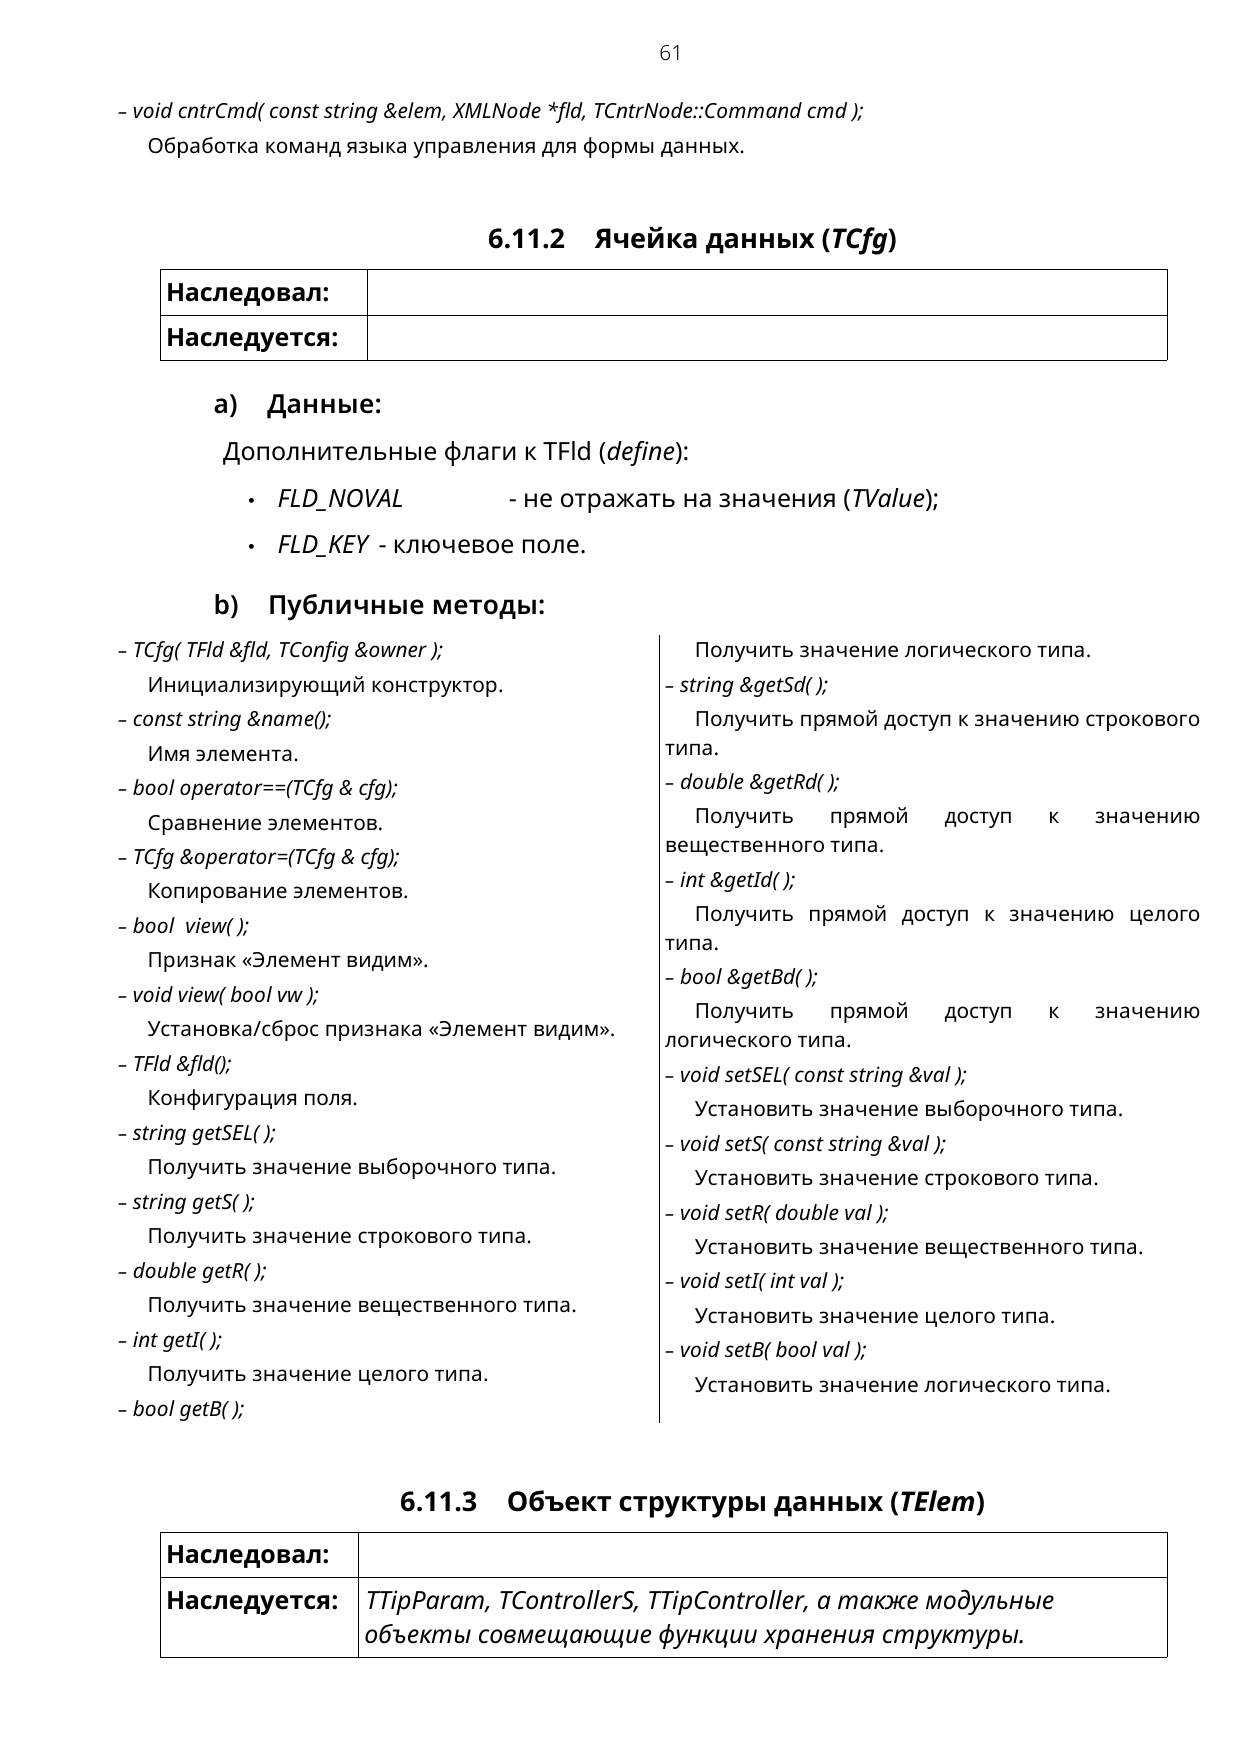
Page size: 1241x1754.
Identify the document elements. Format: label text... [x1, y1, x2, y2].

subtitle Данные: [206, 385, 1201, 422]
table_header [368, 270, 1167, 315]
list void cntrCmd( const string &elem, XMLNode *fld, TCntrNode::Command cmd ); [118, 96, 1201, 125]
text Установить значение целого типа. [665, 1301, 1201, 1329]
list void setSEL( const string &val ); [665, 1059, 1201, 1088]
list void setI( int val ); [665, 1266, 1201, 1295]
table_cell [368, 316, 1167, 360]
list string getS( ); [118, 1187, 653, 1215]
text Установка/сброс признака «Элемент видим». [118, 1014, 653, 1043]
text Копирование элементов. [118, 876, 653, 905]
text Получить значение вещественного типа. [118, 1290, 653, 1319]
text Сравнение элементов. [118, 807, 653, 836]
list string &getSd( ); [665, 669, 1201, 698]
list int getI( ); [118, 1324, 653, 1353]
text Получить значение логического типа. [665, 635, 1201, 663]
list double getR( ); [118, 1256, 653, 1284]
text Инициализирующий конструктор. [118, 669, 653, 698]
text Получить значение строкового типа. [118, 1221, 653, 1250]
text Установить значение строкового типа. [665, 1163, 1201, 1191]
text Дополнительные флаги к TFld (define): [187, 434, 1201, 468]
text Признак «Элемент видим». [118, 945, 653, 974]
table_header Наследовал: [161, 270, 367, 315]
table_cell Наследуется: [161, 316, 367, 360]
list bool operator==(TCfg & cfg); [118, 773, 653, 801]
list TCfg( TFld &fld, TConfig &owner ); [118, 635, 653, 663]
list void setS( const string &val ); [665, 1128, 1201, 1157]
text Установить значение логического типа. [665, 1370, 1201, 1398]
text Получить прямой доступ к значению целого типа. [665, 899, 1201, 956]
text Обработка команд языка управления для формы данных. [118, 131, 1201, 159]
subtitle Публичные методы: [206, 586, 1201, 622]
list void setB( bool val ); [665, 1335, 1201, 1364]
text Установить значение вещественного типа. [665, 1232, 1201, 1260]
list TFld &fld(); [118, 1049, 653, 1077]
subtitle Объект структуры данных (TElem) [177, 1482, 1201, 1519]
table_header [359, 1533, 1167, 1577]
list int &getId( ); [665, 864, 1201, 893]
list bool getB( ); [118, 1393, 653, 1422]
list FLD_KEY - ключевое поле. [248, 527, 1201, 561]
text Получить значение целого типа. [118, 1359, 653, 1388]
text Получить прямой доступ к значению строкового типа. [665, 704, 1201, 761]
table_cell TTipParam, TControllerS, TTipController, а также модульные объекты совмещающие функции хранения структуры. [359, 1578, 1167, 1657]
list TCfg &operator=(TCfg & cfg); [118, 842, 653, 870]
table_header Наследовал: [161, 1533, 358, 1577]
list double &getRd( ); [665, 767, 1201, 796]
list void setR( double val ); [665, 1197, 1201, 1226]
list bool view( ); [118, 911, 653, 939]
text Установить значение выборочного типа. [665, 1094, 1201, 1122]
text Конфигурация поля. [118, 1083, 653, 1112]
text Получить прямой доступ к значению вещественного типа. [665, 801, 1201, 858]
table_cell Наследуется: [161, 1578, 358, 1657]
text Получить прямой доступ к значению логического типа. [665, 996, 1201, 1053]
subtitle Ячейка данных (TCfg) [177, 220, 1201, 257]
list FLD_NOVAL - не отражать на значения (TValue); [248, 481, 1201, 514]
text Получить значение выборочного типа. [118, 1152, 653, 1181]
list const string &name(); [118, 704, 653, 732]
list bool &getBd( ); [665, 962, 1201, 991]
list string getSEL( ); [118, 1118, 653, 1146]
text Имя элемента. [118, 738, 653, 767]
list void view( bool vw ); [118, 980, 653, 1008]
